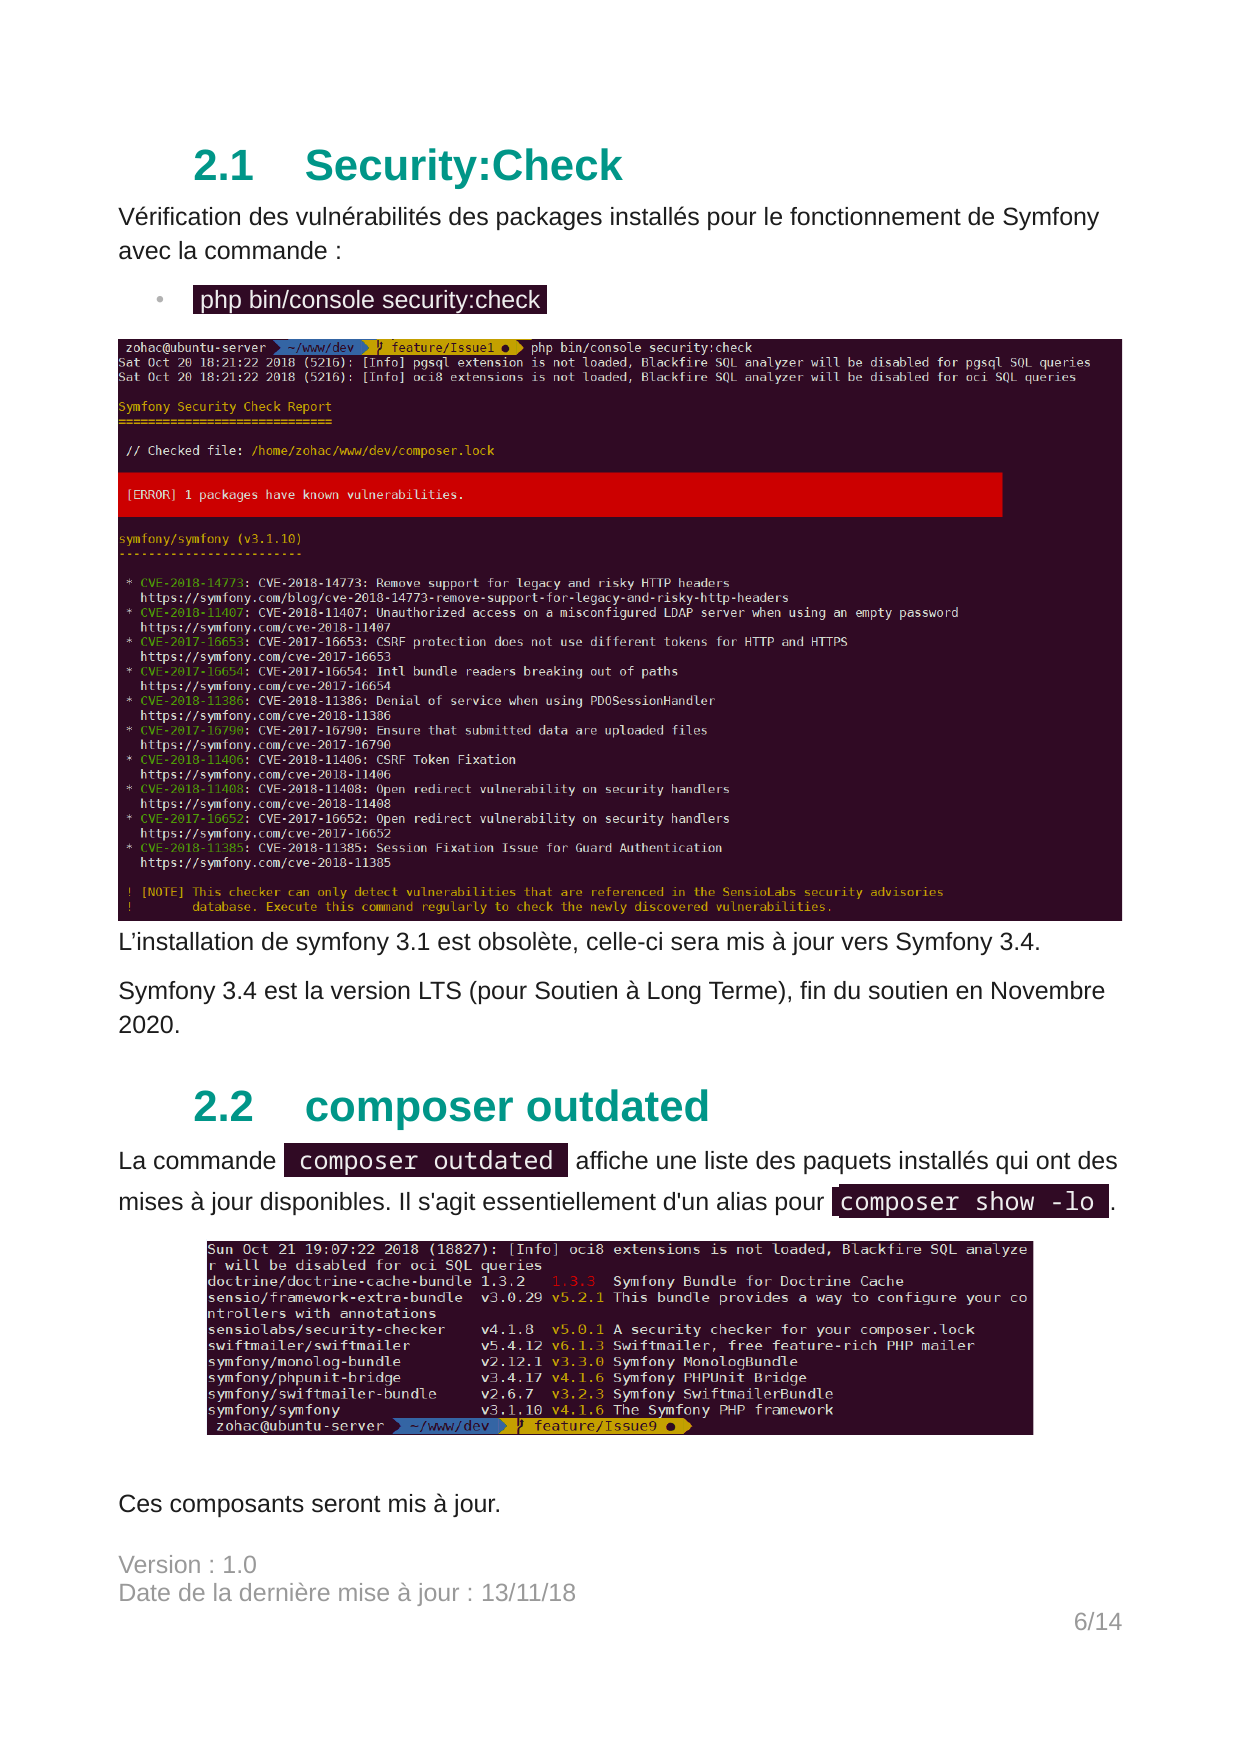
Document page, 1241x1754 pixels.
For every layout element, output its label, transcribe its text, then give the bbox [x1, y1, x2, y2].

text Vérification des vulnérabilités des packages installés pour le fonctionnement de Symfony avec la commande : [118, 202, 1122, 265]
text [118, 334, 1122, 339]
picture [118, 339, 1123, 921]
text Symfony 3.4 est la version LTS (pour Soutien à Long Terme), fin du soutien en Novembre 2020. [118, 976, 1122, 1039]
text L’installation de symfony 3.1 est obsolète, celle-ci sera mis à jour vers Symfony 3.4. [118, 921, 1122, 955]
text Ces composants seront mis à jour. [118, 1489, 1122, 1518]
list php bin/console security:check [156, 285, 1122, 314]
subtitle composer outdated [193, 1080, 1122, 1130]
text La commande composer outdated affiche une liste des paquets installés qui ont des mises à jour disponibles. Il s'agit essentiellement d'un alias pour composer show -lo . [118, 1143, 1122, 1218]
picture [206, 1239, 1034, 1435]
subtitle Security:Check [193, 139, 1122, 189]
